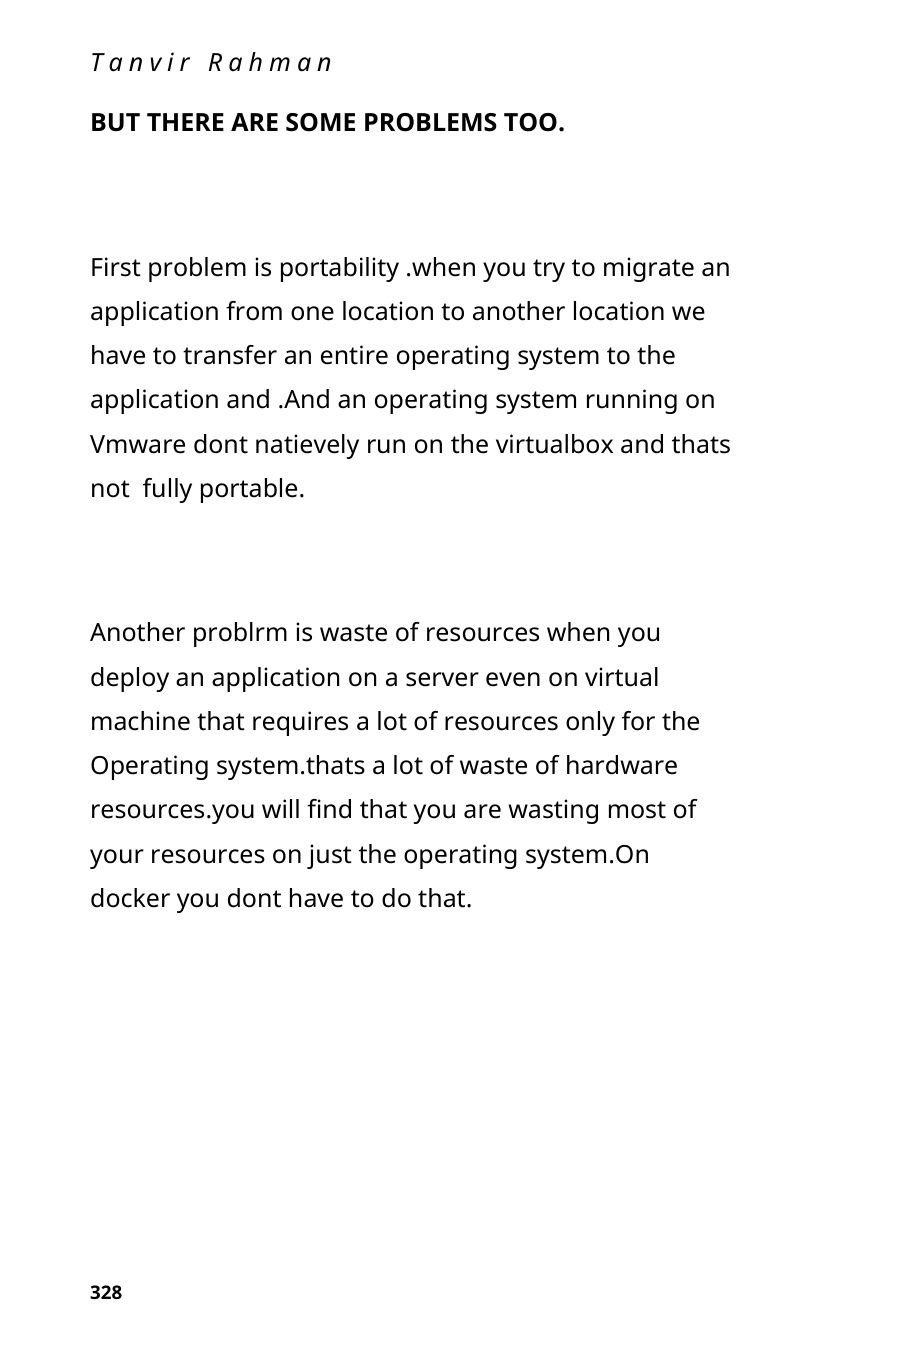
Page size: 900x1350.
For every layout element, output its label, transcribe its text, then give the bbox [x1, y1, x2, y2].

text First problem is portability .when you try to migrate an application from one location to another location we have to transfer an entire operating system to the application and .And an operating system running on Vmware dont natievely run on the virtualbox and thats not fully portable. [90, 249, 735, 505]
text Another problrm is waste of resources when you deploy an application on a server even on virtual machine that requires a lot of resources only for the Operating system.thats a lot of waste of hardware resources.you will find that you are wasting most of your resources on just the operating system.On docker you dont have to do that. [90, 615, 735, 914]
text BUT THERE ARE SOME PROBLEMS TOO. [90, 105, 735, 139]
